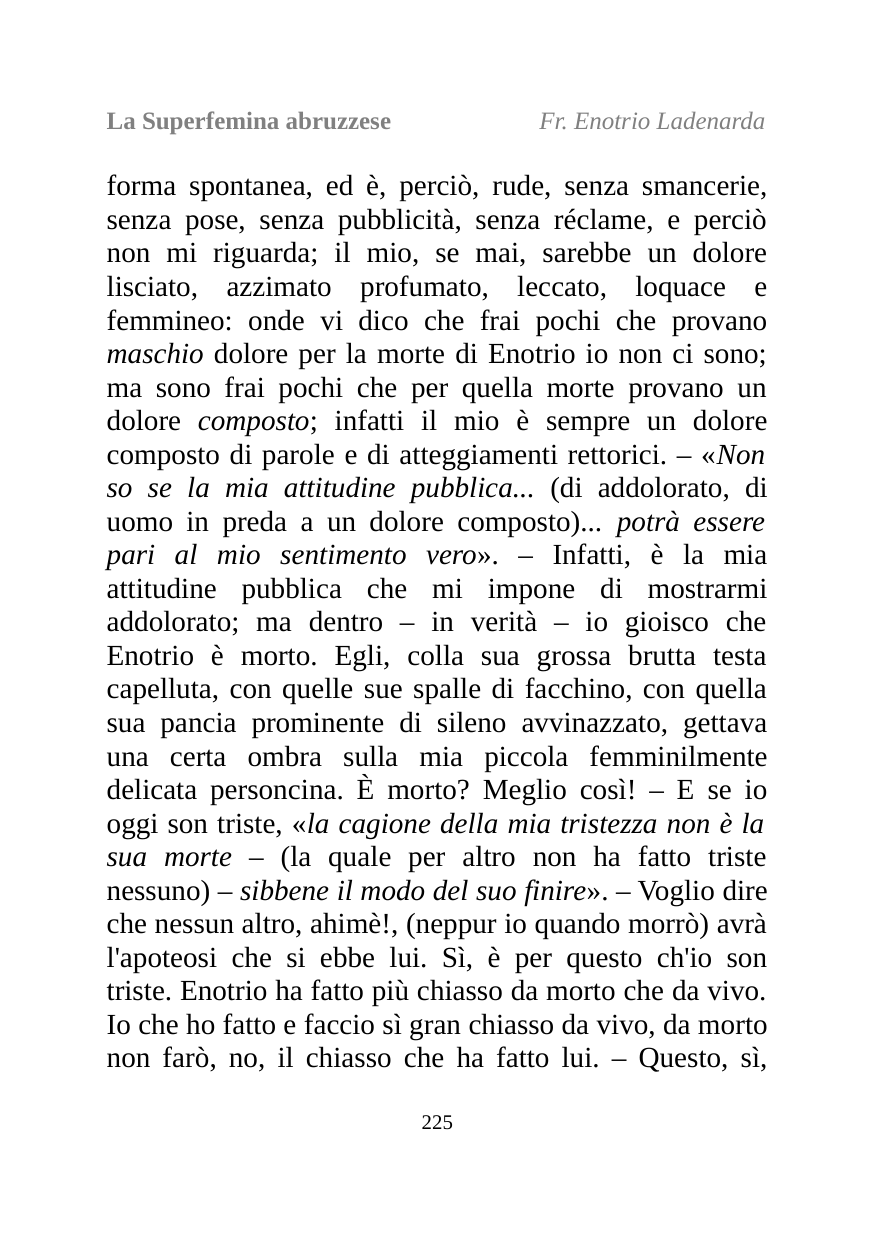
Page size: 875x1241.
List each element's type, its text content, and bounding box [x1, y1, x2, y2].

text forma spontanea, ed è, perciò, rude, senza smancerie, senza pose, senza pubblicità, senza réclame, e perciò non mi riguarda; il mio, se mai, sarebbe un dolore lisciato, azzimato profumato, leccato, loquace e femmineo: onde vi dico che frai pochi che provano maschio dolore per la morte di Enotrio io non ci sono; ma sono frai pochi che per quella morte provano un dolore composto; infatti il mio è sempre un dolore composto di parole e di atteggiamenti rettorici. – «Non so se la mia attitudine pubblica... (di addolorato, di uomo in preda a un dolore composto)... potrà essere pari al mio sentimento vero». – Infatti, è la mia attitudine pubblica che mi impone di mostrarmi addolorato; ma dentro – in verità – io gioisco che Enotrio è morto. Egli, colla sua grossa brutta testa capelluta, con quelle sue spalle di facchino, con quella sua pancia prominente di sileno avvinazzato, gettava una certa ombra sulla mia piccola femminilmente delicata personcina. È morto? Meglio così! – E se io oggi son triste, «la cagione della mia tristezza non è la sua morte – (la quale per altro non ha fatto triste nessuno) – sibbene il modo del suo finire». – Voglio dire che nessun altro, ahimè!, (neppur io quando morrò) avrà l'apoteosi che si ebbe lui. Sì, è per questo ch'io son triste. Enotrio ha fatto più chiasso da morto che da vivo. Io che ho fatto e faccio sì gran chiasso da vivo, da morto non farò, no, il chiasso che ha fatto lui. – Questo, sì, [106, 168, 768, 1074]
